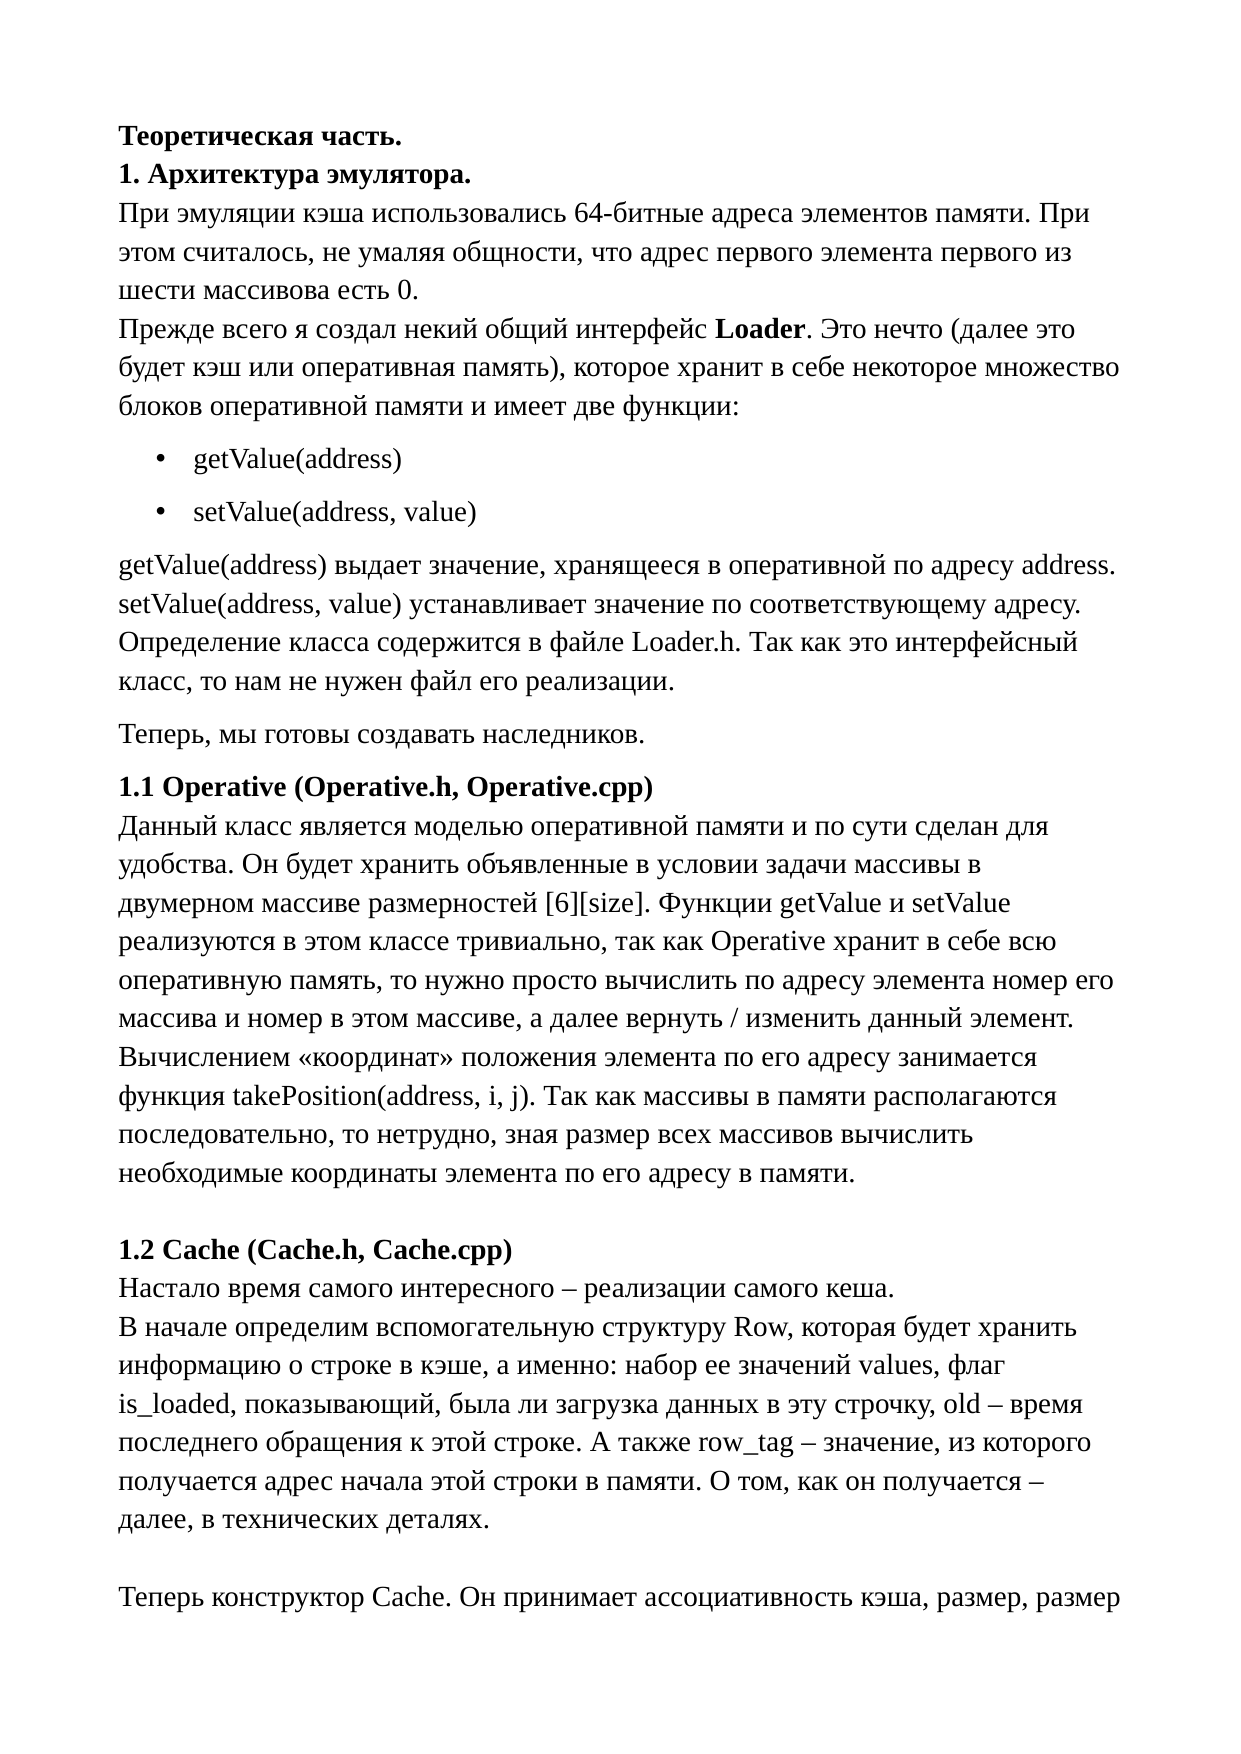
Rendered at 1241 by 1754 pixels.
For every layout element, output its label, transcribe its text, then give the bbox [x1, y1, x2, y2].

text 1.1 Operative (Operative.h, Operative.cpp) Данный класс является моделью оперативной памяти и по сути сделан для удобства. Он будет хранить объявленные в условии задачи массивы в двумерном массиве размерностей [6][size]. Функции getValue и setValue реализуются в этом классе тривиально, так как Operative хранит в себе всю оперативную память, то нужно просто вычислить по адресу элемента номер его массива и номер в этом массиве, а далее вернуть / изменить данный элемент. Вычислением «координат» положения элемента по его адресу занимается функция takePosition(address, i, j). Так как массивы в памяти располагаются последовательно, то нетрудно, зная размер всех массивов вычислить необходимые координаты элемента по его адресу в памяти. 1.2 Cache (Cache.h, Cache.cpp) Настало время самого интересного – реализации самого кеша. В начале определим вспомогательную структуру Row, которая будет хранить информацию о строке в кэше, а именно: набор ее значений values, флаг is_loaded, показывающий, была ли загрузка данных в эту строчку, old – время последнего обращения к этой строке. А также row_tag – значение, из которого получается адрес начала этой строки в памяти. О том, как он получается – далее, в технических деталях. Теперь конструктор Cache. Он принимает ассоциативность кэша, размер, размер [118, 769, 1122, 1612]
text Теперь, мы готовы создавать наследников. [118, 716, 1122, 750]
text getValue(address) выдает значение, хранящееся в оперативной по адресу address. setValue(address, value) устанавливает значение по соответствующему адресу. Определение класса содержится в файле Loader.h. Так как это интерфейсный класс, то нам не нужен файл его реализации. [118, 547, 1122, 697]
list setValue(address, value) [156, 494, 1122, 528]
text Теоретическая часть. 1. Архитектура эмулятора. При эмуляции кэша использовались 64-битные адреса элементов памяти. При этом считалось, не умаляя общности, что адрес первого элемента первого из шести массивова есть 0. Прежде всего я создал некий общий интерфейс Loader. Это нечто (далее это будет кэш или оперативная память), которое хранит в себе некоторое множество блоков оперативной памяти и имеет две функции: [118, 118, 1122, 421]
list getValue(address) [156, 441, 1122, 475]
